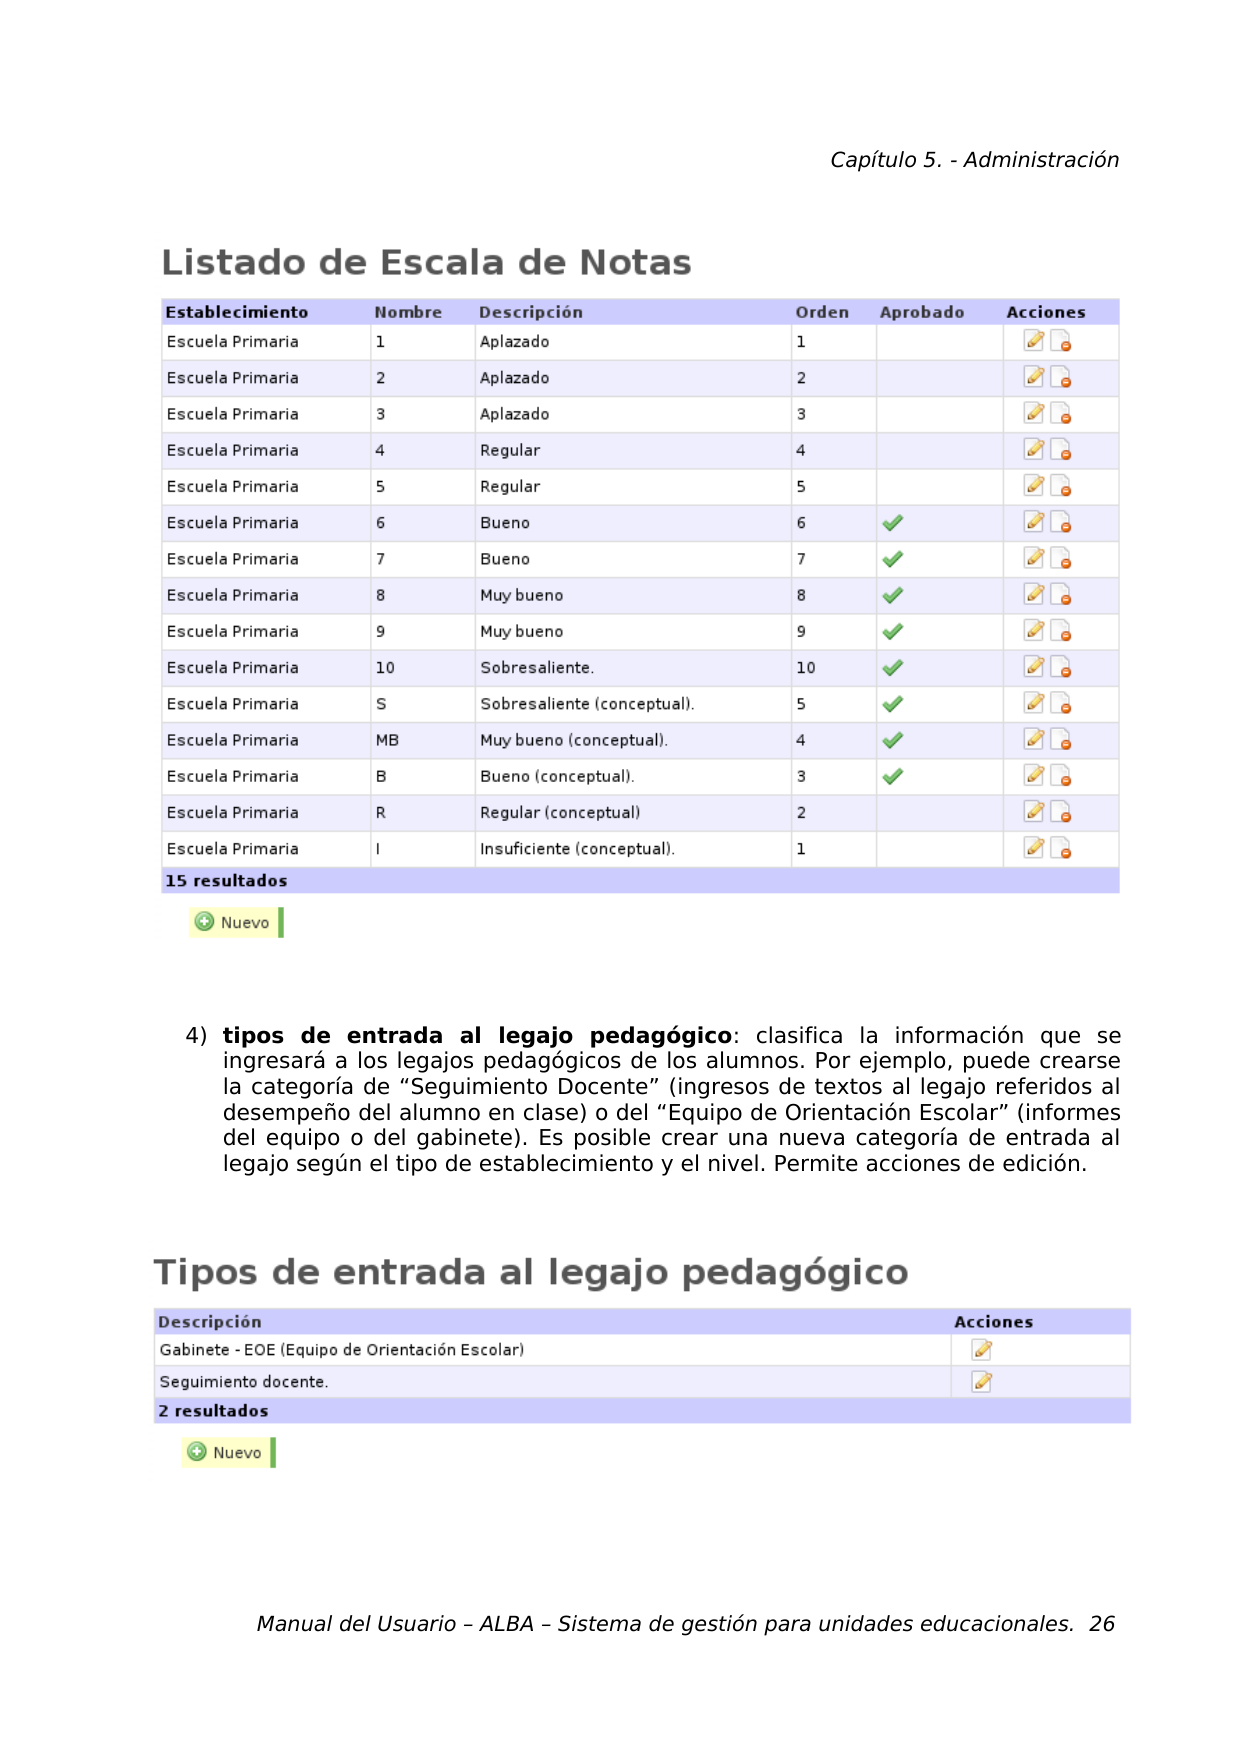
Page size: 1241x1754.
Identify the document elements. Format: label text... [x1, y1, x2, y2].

picture [153, 226, 1152, 945]
picture [147, 1240, 1152, 1482]
list tipos de entrada al legajo pedagógico: clasifica la información que se ingresará a los legajos pedagógicos de los alumnos. Por ejemplo, puede crearse la categoría de “Seguimiento Docente” (ingresos de textos al legajo referidos al desempeño del alumno en clase) o del “Equipo de Orientación Escolar” (informes del equipo o del gabinete). Es posible crear una nueva categoría de entrada al legajo según el tipo de establecimiento y el nivel. Permite acciones de edición. [185, 1023, 1122, 1176]
